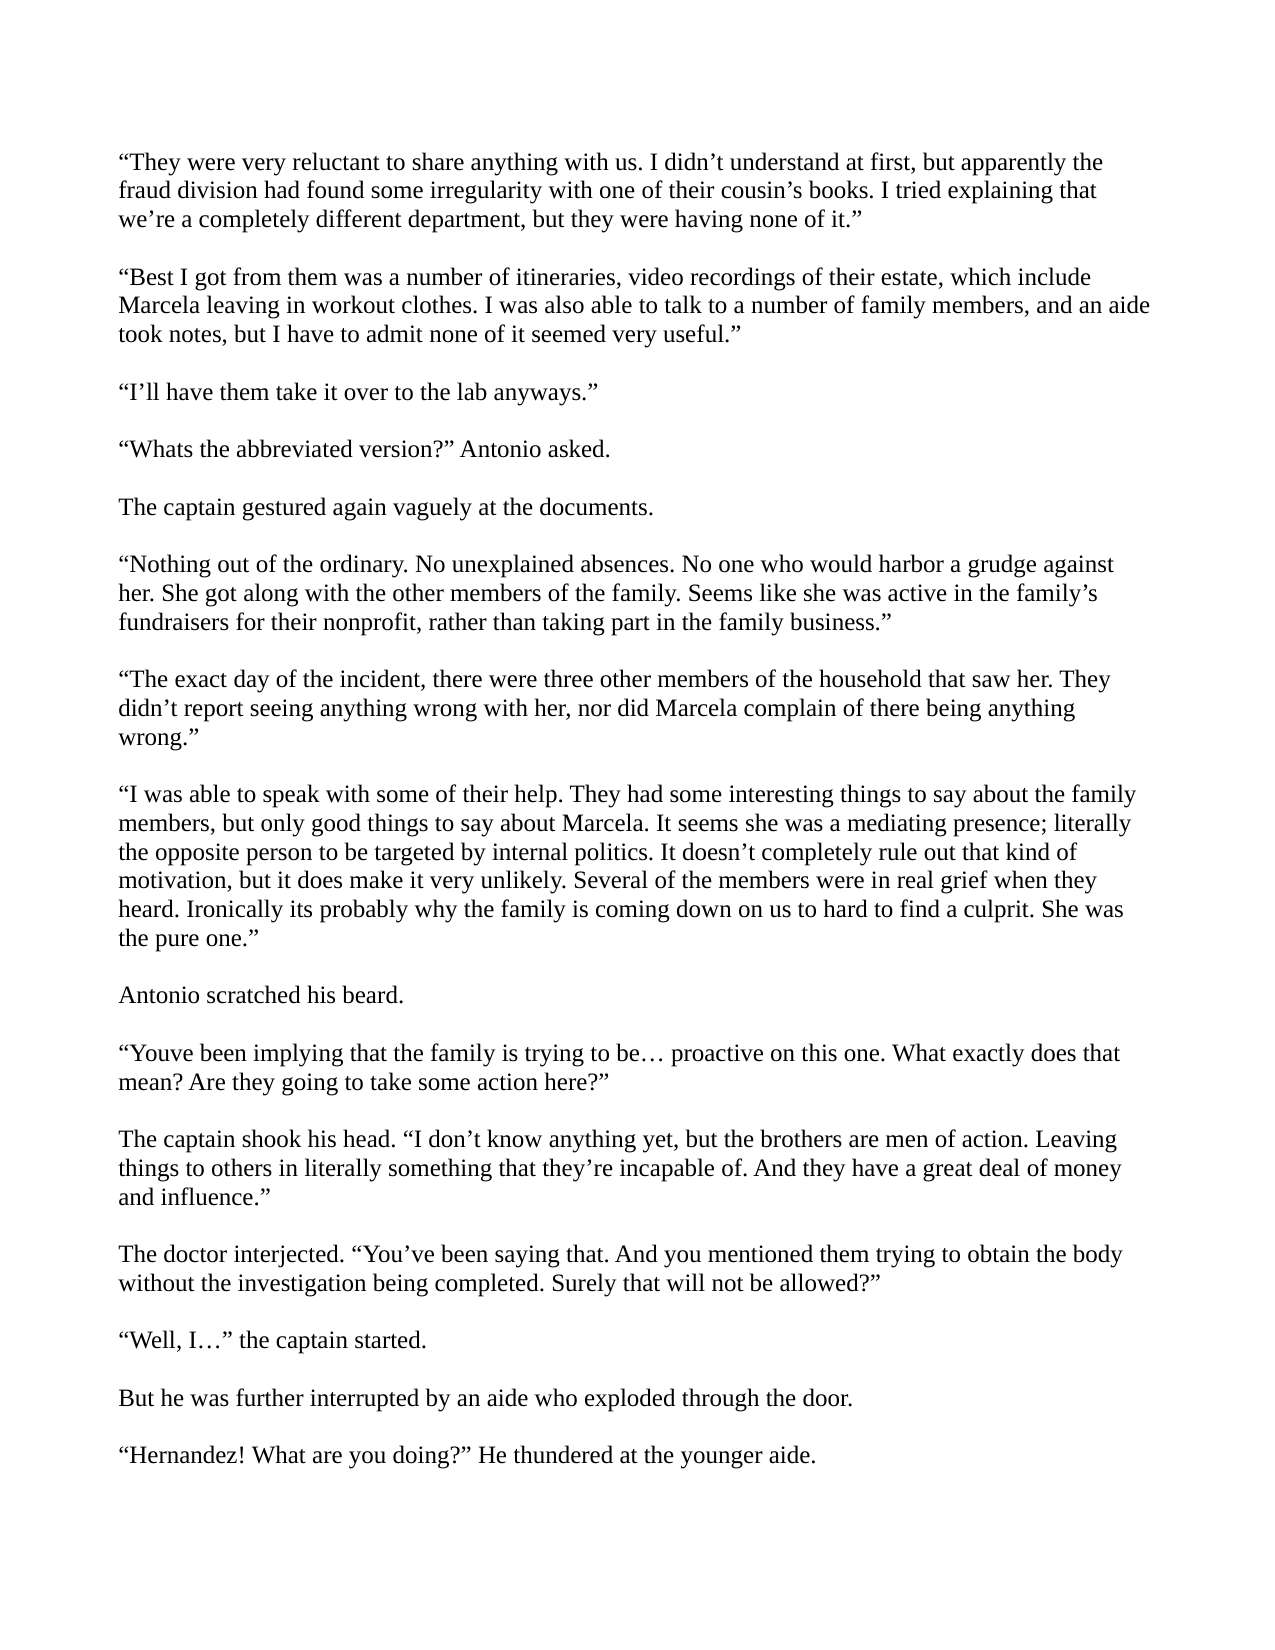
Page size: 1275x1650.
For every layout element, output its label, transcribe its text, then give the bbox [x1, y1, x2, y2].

text “They were very reluctant to share anything with us. I didn’t understand at first, but apparently the fraud division had found some irregularity with one of their cousin’s books. I tried explaining that we’re a completely different department, but they were having none of it.” [118, 147, 1157, 233]
text “Hernandez! What are you doing?” He thundered at the younger aide. [118, 1441, 1157, 1469]
text But he was further interrupted by an aide who exploded through the door. [118, 1383, 1157, 1412]
text “Youve been implying that the family is trying to be… proactive on this one. What exactly does that mean? Are they going to take some action here?” [118, 1038, 1157, 1096]
text “Well, I…” the captain started. [118, 1326, 1157, 1354]
text “The exact day of the incident, there were three other members of the household that saw her. They didn’t report seeing anything wrong with her, nor did Marcela complain of there being anything wrong.” [118, 664, 1157, 751]
text The captain gestured again vaguely at the documents. [118, 492, 1157, 521]
text “I was able to speak with some of their help. They had some interesting things to say about the family members, but only good things to say about Marcela. It seems she was a mediating presence; literally the opposite person to be targeted by internal politics. It doesn’t completely rule out that kind of motivation, but it does make it very unlikely. Several of the members were in real grief when they heard. Ironically its probably why the family is coming down on us to hard to find a culprit. She was the pure one.” [118, 779, 1157, 952]
text Antonio scratched his beard. [118, 981, 1157, 1009]
text “Best I got from them was a number of itineraries, video recordings of their estate, which include Marcela leaving in workout clothes. I was also able to talk to a number of family members, and an aide took notes, but I have to admit none of it seemed very useful.” [118, 262, 1157, 348]
text “Whats the abbreviated version?” Antonio asked. [118, 434, 1157, 463]
text “Nothing out of the ordinary. No unexplained absences. No one who would harbor a grudge against her. She got along with the other members of the family. Seems like she was active in the family’s fundraisers for their nonprofit, rather than taking part in the family business.” [118, 549, 1157, 636]
text “I’ll have them take it over to the lab anyways.” [118, 377, 1157, 406]
text The captain shook his head. “I don’t know anything yet, but the brothers are men of action. Leaving things to others in literally something that they’re incapable of. And they have a great deal of money and influence.” [118, 1124, 1157, 1211]
text The doctor interjected. “You’ve been saying that. And you mentioned them trying to obtain the body without the investigation being completed. Surely that will not be allowed?” [118, 1239, 1157, 1297]
